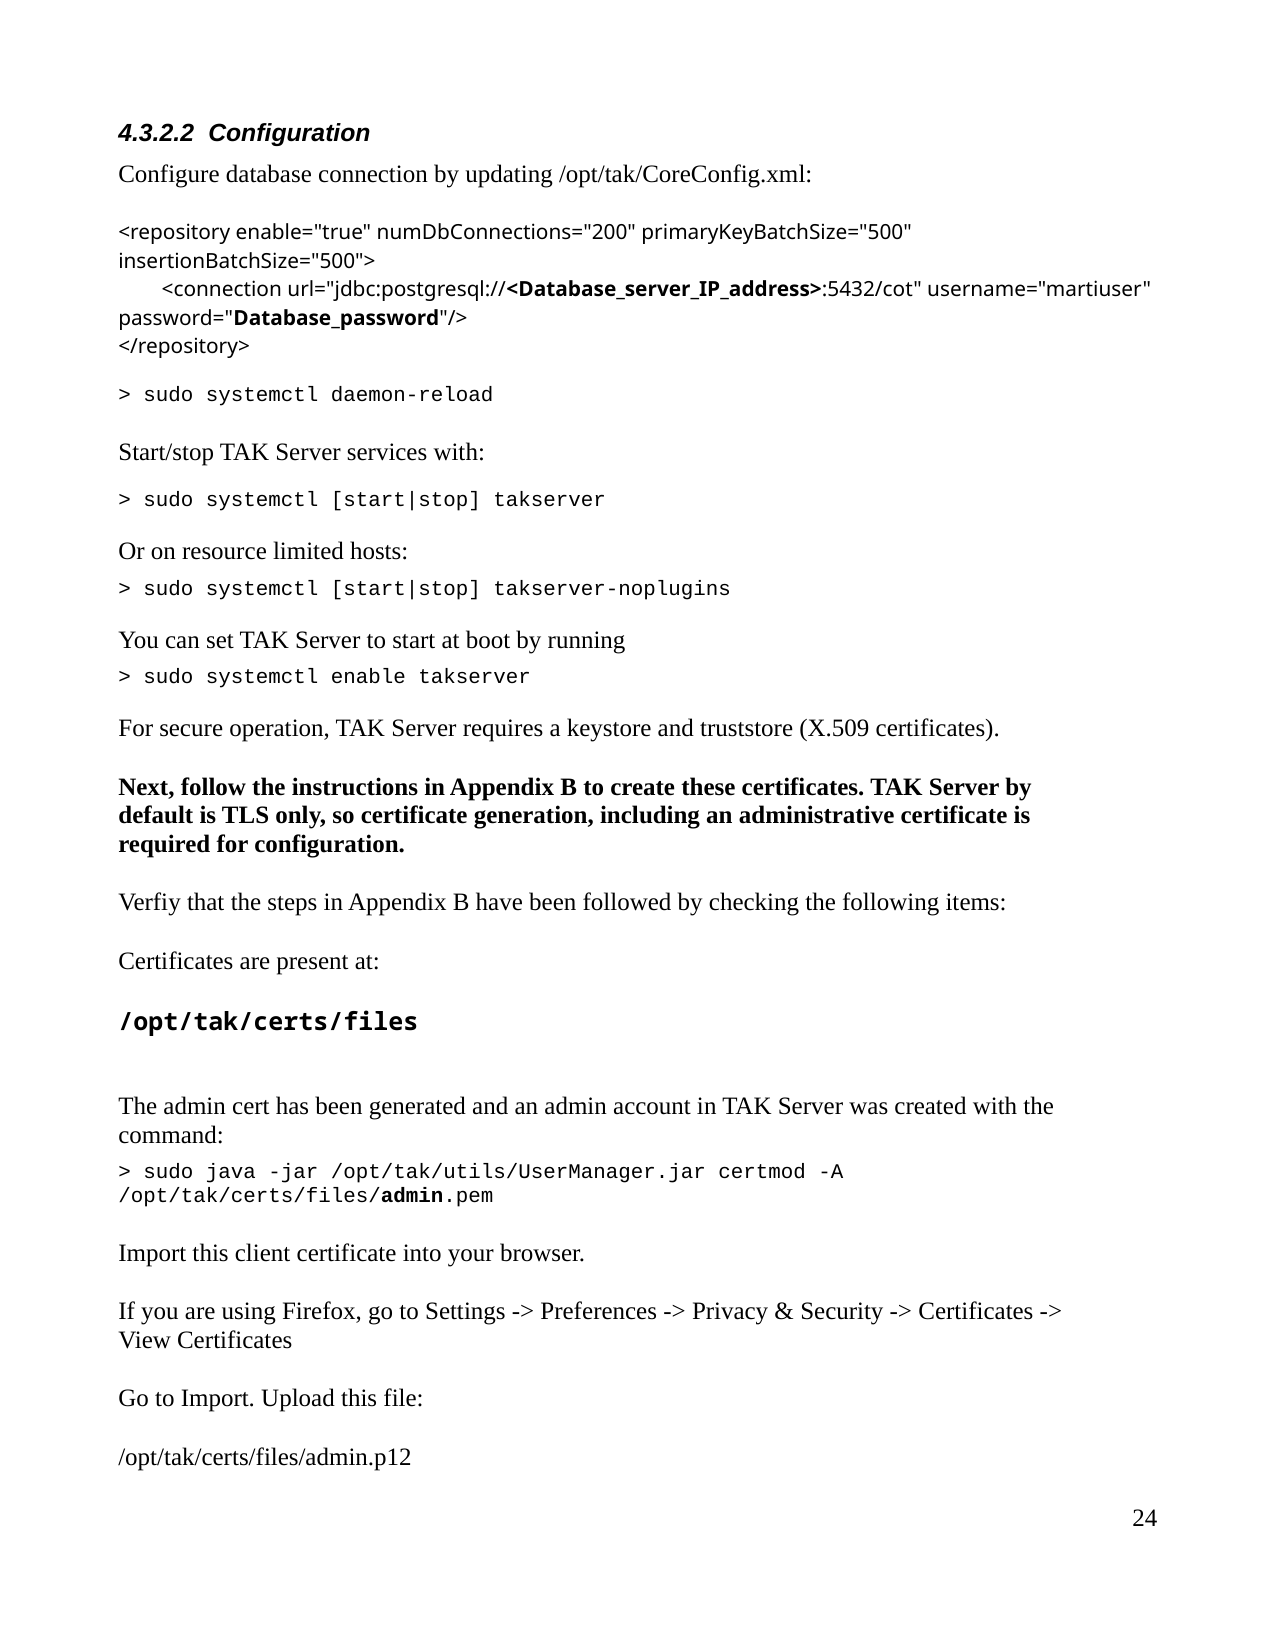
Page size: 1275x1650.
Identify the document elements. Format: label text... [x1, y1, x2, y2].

text For secure operation, TAK Server requires a keystore and truststore (X.509 certificates). [118, 713, 1098, 742]
text Configure database connection by updating /opt/tak/CoreConfig.xml: [118, 159, 1098, 188]
text /opt/tak/certs/files/admin.p12 [118, 1442, 1098, 1470]
text Go to Import. Upload this file: [118, 1383, 1098, 1412]
text /opt/tak/certs/files [118, 1004, 1098, 1038]
text Import this client certificate into your browser. [118, 1238, 1098, 1267]
text </repository> [118, 331, 1098, 359]
text Certificates are present at: [118, 946, 1098, 974]
text > sudo systemctl enable takserver [118, 666, 1098, 690]
text Start/stop TAK Server services with: [118, 437, 1157, 466]
text <repository enable="true" numDbConnections="200" primaryKeyBatchSize="500" insertionBatchSize="500"> [118, 217, 1098, 274]
text You can set TAK Server to start at boot by running [118, 625, 1157, 654]
text Next, follow the instructions in Appendix B to create these certificates. TAK Server by default is TLS only, so certificate generation, including an administrative certificate is required for configuration. [118, 772, 1098, 858]
subtitle Configuration [118, 118, 1157, 147]
text > sudo java -jar /opt/tak/utils/UserManager.jar certmod -A /opt/tak/certs/files/admin.pem [118, 1161, 1098, 1209]
text > sudo systemctl [start|stop] takserver-noplugins [118, 578, 1157, 601]
text Or on resource limited hosts: [118, 536, 1157, 565]
text > sudo systemctl daemon-reload [118, 384, 1098, 407]
text If you are using Firefox, go to Settings -> Preferences -> Privacy & Security -> Certificates -> View Certificates [118, 1296, 1098, 1354]
text <connection url="jdbc:postgresql://<Database_server_IP_address>:5432/cot" username="martiuser" password="Database_password"/> [118, 274, 1157, 331]
text Verfiy that the steps in Appendix B have been followed by checking the following items: [118, 887, 1098, 916]
text > sudo systemctl [start|stop] takserver [118, 489, 1157, 513]
text The admin cert has been generated and an admin account in TAK Server was created with the command: [118, 1091, 1157, 1149]
